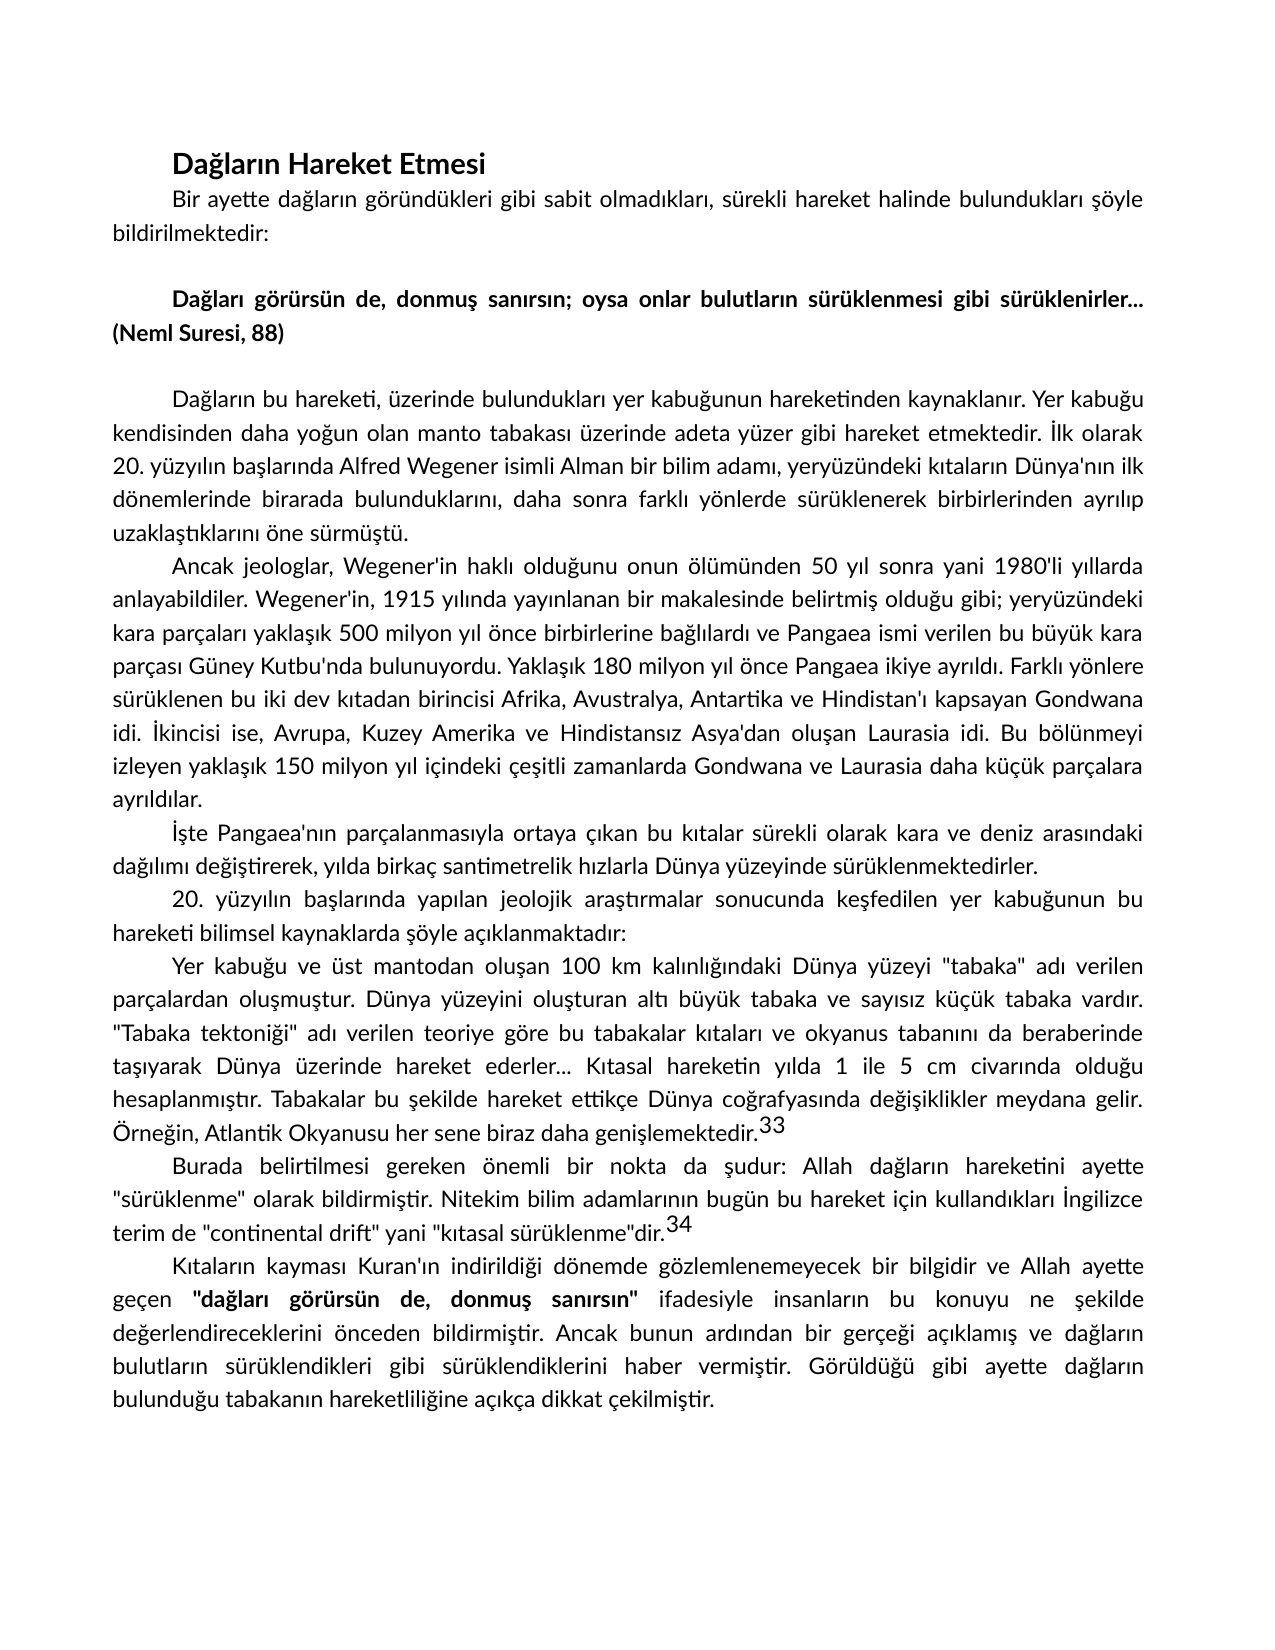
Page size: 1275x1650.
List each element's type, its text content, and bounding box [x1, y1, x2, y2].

text Dağları görürsün de, donmuş sanırsın; oysa onlar bulutların sürüklenmesi gibi sürüklenirler... (Neml Suresi, 88) [112, 281, 1145, 348]
text Burada belirtilmesi gereken önemli bir nokta da şudur: Allah dağların hareketini ayette "sürüklenme" olarak bildirmiştir. Nitekim bilim adamlarının bugün bu hareket için kullandıkları İngilizce terim de "continental drift" yani "kıtasal sürüklenme"dir.34 [112, 1148, 1145, 1248]
text Bir ayette dağların göründükleri gibi sabit olmadıkları, sürekli hareket halinde bulundukları şöyle bildirilmektedir: [112, 181, 1145, 248]
text İşte Pangaea'nın parçalanmasıyla ortaya çıkan bu kıtalar sürekli olarak kara ve deniz arasındaki dağılımı değiştirerek, yılda birkaç santimetrelik hızlarla Dünya yüzeyinde sürüklenmektedirler. [112, 814, 1145, 881]
text Kıtaların kayması Kuran'ın indirildiği dönemde gözlemlenemeyecek bir bilgidir ve Allah ayette geçen "dağları görürsün de, donmuş sanırsın" ifadesiyle insanların bu konuyu ne şekilde değerlendireceklerini önceden bildirmiştir. Ancak bunun ardından bir gerçeği açıklamış ve dağların bulutların sürüklendikleri gibi sürüklendiklerini haber vermiştir. Görüldüğü gibi ayette dağların bulunduğu tabakanın hareketliliğine açıkça dikkat çekilmiştir. [112, 1248, 1145, 1414]
text Ancak jeologlar, Wegener'in haklı olduğunu onun ölümünden 50 yıl sonra yani 1980'li yıllarda anlayabildiler. Wegener'in, 1915 yılında yayınlanan bir makalesinde belirtmiş olduğu gibi; yeryüzündeki kara parçaları yaklaşık 500 milyon yıl önce birbirlerine bağlılardı ve Pangaea ismi verilen bu büyük kara parçası Güney Kutbu'nda bulunuyordu. Yaklaşık 180 milyon yıl önce Pangaea ikiye ayrıldı. Farklı yönlere sürüklenen bu iki dev kıtadan birincisi Afrika, Avustralya, Antartika ve Hindistan'ı kapsayan Gondwana idi. İkincisi ise, Avrupa, Kuzey Amerika ve Hindistansız Asya'dan oluşan Laurasia idi. Bu bölünmeyi izleyen yaklaşık 150 milyon yıl içindeki çeşitli zamanlarda Gondwana ve Laurasia daha küçük parçalara ayrıldılar. [112, 548, 1145, 814]
text Dağların Hareket Etmesi [112, 148, 1145, 181]
text 20. yüzyılın başlarında yapılan jeolojik araştırmalar sonucunda keşfedilen yer kabuğunun bu hareketi bilimsel kaynaklarda şöyle açıklanmaktadır: [112, 881, 1145, 948]
text Dağların bu hareketi, üzerinde bulundukları yer kabuğunun hareketinden kaynaklanır. Yer kabuğu kendisinden daha yoğun olan manto tabakası üzerinde adeta yüzer gibi hareket etmektedir. İlk olarak 20. yüzyılın başlarında Alfred Wegener isimli Alman bir bilim adamı, yeryüzündeki kıtaların Dünya'nın ilk dönemlerinde birarada bulunduklarını, daha sonra farklı yönlerde sürüklenerek birbirlerinden ayrılıp uzaklaştıklarını öne sürmüştü. [112, 381, 1145, 548]
text Yer kabuğu ve üst mantodan oluşan 100 km kalınlığındaki Dünya yüzeyi "tabaka" adı verilen parçalardan oluşmuştur. Dünya yüzeyini oluşturan altı büyük tabaka ve sayısız küçük tabaka vardır. "Tabaka tektoniği" adı verilen teoriye göre bu tabakalar kıtaları ve okyanus tabanını da beraberinde taşıyarak Dünya üzerinde hareket ederler... Kıtasal hareketin yılda 1 ile 5 cm civarında olduğu hesaplanmıştır. Tabakalar bu şekilde hareket ettikçe Dünya coğrafyasında değişiklikler meydana gelir. Örneğin, Atlantik Okyanusu her sene biraz daha genişlemektedir.33 [112, 948, 1145, 1148]
